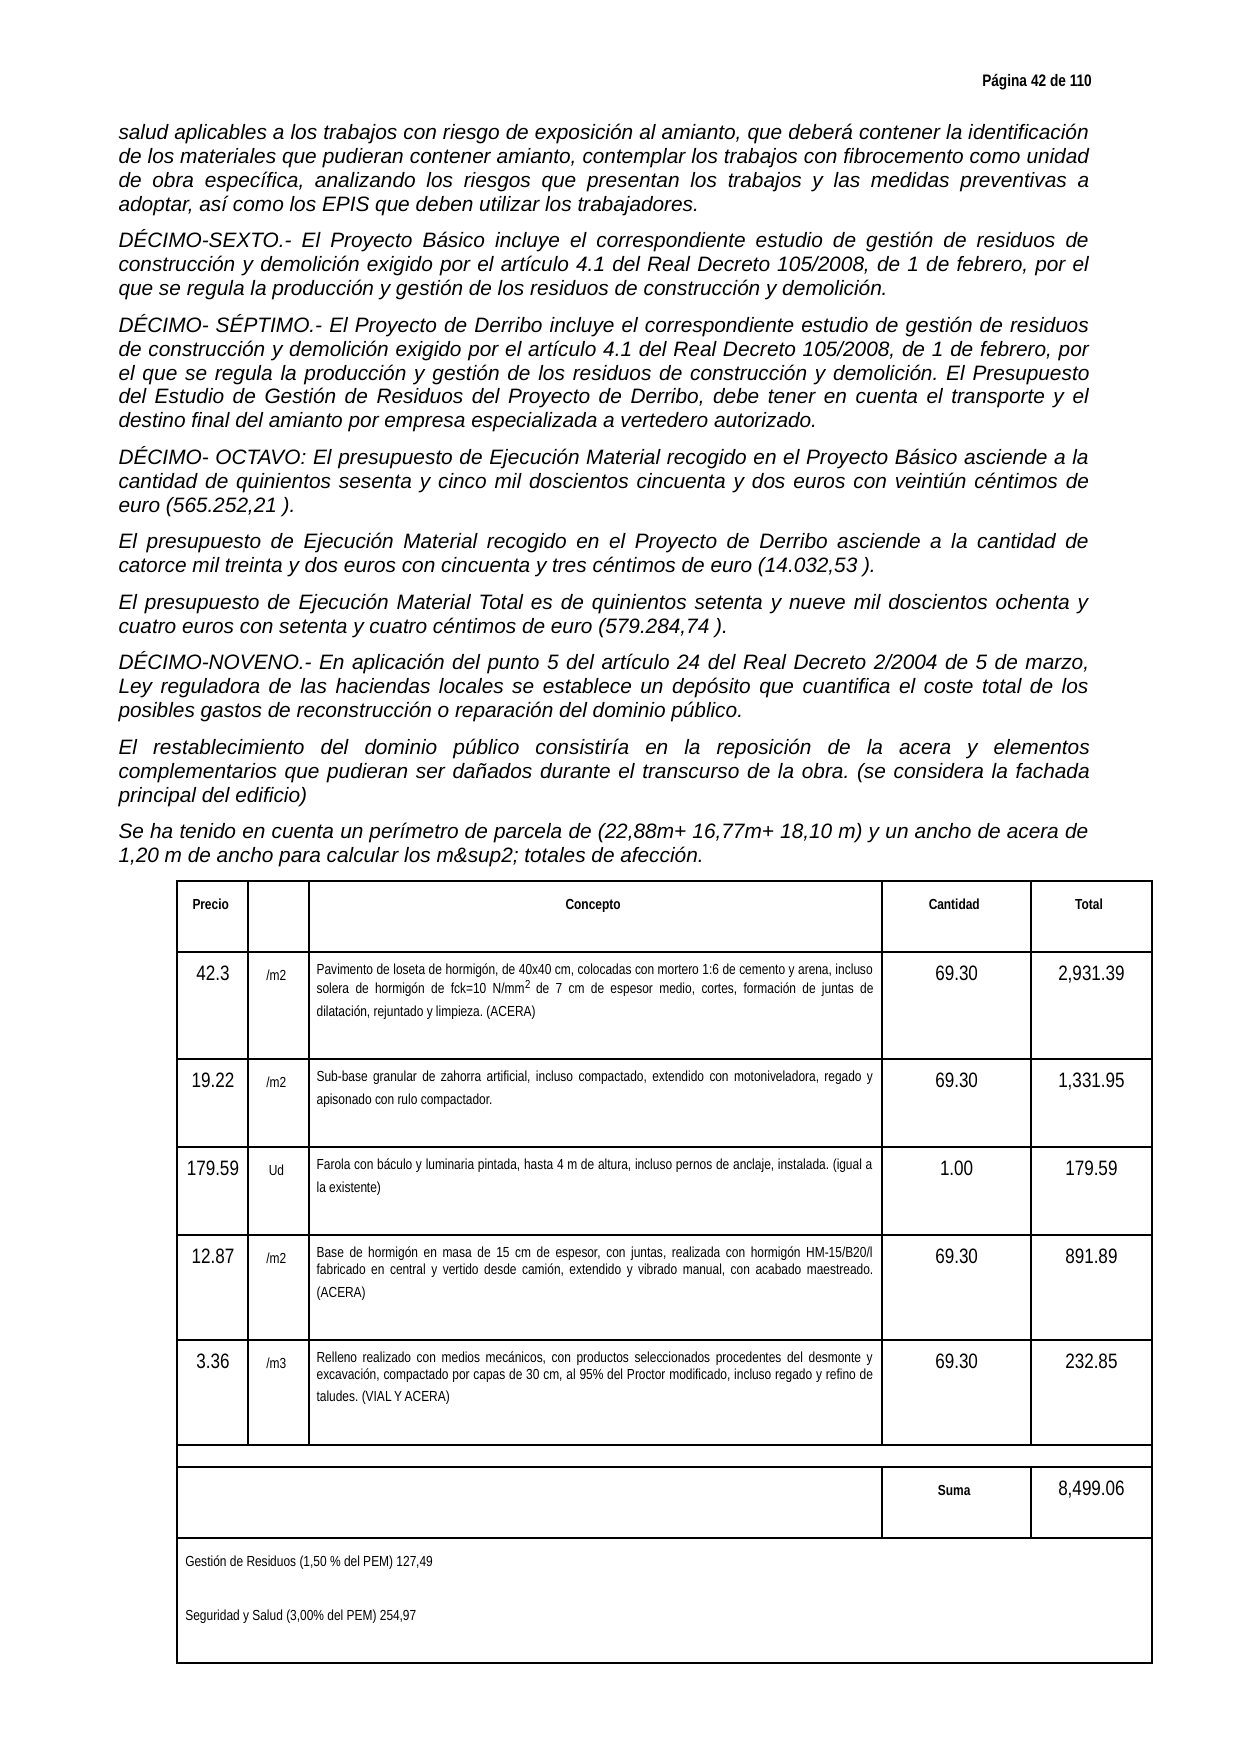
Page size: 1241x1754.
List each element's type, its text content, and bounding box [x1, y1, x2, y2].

text El presupuesto de Ejecución Material recogido en el Proyecto de Derribo asciende a la cantidad de catorce mil treinta y dos euros con cincuenta y tres céntimos de euro (14.032,53 ). [118, 529, 1092, 577]
table_cell 69,30 [883, 1341, 1030, 1443]
table_cell 42,3 [178, 953, 247, 1058]
text DÉCIMO- OCTAVO: El presupuesto de Ejecución Material recogido en el Proyecto Básico asciende a la cantidad de quinientos sesenta y cinco mil doscientos cincuenta y dos euros con veintiún céntimos de euro (565.252,21 ). [118, 445, 1092, 517]
text El restablecimiento del dominio público consistiría en la reposición de la acera y elementos complementarios que pudieran ser dañados durante el transcurso de la obra. (se considera la fachada principal del edificio) [118, 734, 1092, 807]
table_header [249, 882, 308, 951]
table_cell 2.931,39 [1032, 953, 1151, 1058]
table_cell /m2 [249, 1060, 308, 1146]
table_cell 1.331,95 [1032, 1060, 1151, 1146]
table_cell [178, 1468, 881, 1537]
table_cell 891,89 [1032, 1236, 1151, 1339]
table_cell [178, 1446, 1151, 1466]
table_cell Base de hormigón en masa de 15 cm de espesor, con juntas, realizada con hormigón HM-15/B20/l fabricado en central y vertido desde camión, extendido y vibrado manual, con acabado maestreado. (ACERA) [310, 1236, 881, 1339]
table_cell /m2 [249, 953, 308, 1058]
text El presupuesto de Ejecución Material Total es de quinientos setenta y nueve mil doscientos ochenta y cuatro euros con setenta y cuatro céntimos de euro (579.284,74 ). [118, 590, 1092, 638]
table_cell /m3 [249, 1341, 308, 1443]
table_header Precio [178, 882, 247, 951]
table_header Concepto [310, 882, 881, 951]
text Se ha tenido en cuenta un perímetro de parcela de (22,88m+ 16,77m+ 18,10 m) y un ancho de acera de 1,20 m de ancho para calcular los m&sup2; totales de afección. [118, 819, 1092, 867]
table_cell 69,30 [883, 953, 1030, 1058]
table_cell 179,59 [178, 1148, 247, 1234]
table_cell Gestión de Residuos (1,50 % del PEM) 127,49 Seguridad y Salud (3,00% del PEM) 254,97 [178, 1539, 1151, 1662]
table_cell 69,30 [883, 1236, 1030, 1339]
table_cell 19,22 [178, 1060, 247, 1146]
table_cell 12,87 [178, 1236, 247, 1339]
table_cell /m2 [249, 1236, 308, 1339]
table_cell Farola con báculo y luminaria pintada, hasta 4 m de altura, incluso pernos de anclaje, instalada. (igual a la existente) [310, 1148, 881, 1234]
table_cell 1,00 [883, 1148, 1030, 1234]
text DÉCIMO-NOVENO.- En aplicación del punto 5 del artículo 24 del Real Decreto 2/2004 de 5 de marzo, Ley reguladora de las haciendas locales se establece un depósito que cuantifica el coste total de los posibles gastos de reconstrucción o reparación del dominio público. [118, 650, 1092, 722]
table_cell 232,85 [1032, 1341, 1151, 1443]
table_cell Pavimento de loseta de hormigón, de 40x40 cm, colocadas con mortero 1:6 de cemento y arena, incluso solera de hormigón de fck=10 N/mm2 de 7 cm de espesor medio, cortes, formación de juntas de dilatación, rejuntado y limpieza. (ACERA) [310, 953, 881, 1058]
table_header Cantidad [883, 882, 1030, 951]
table_cell Suma [883, 1468, 1030, 1537]
text salud aplicables a los trabajos con riesgo de exposición al amianto, que deberá contener la identificación de los materiales que pudieran contener amianto, contemplar los trabajos con fibrocemento como unidad de obra específica, analizando los riesgos que presentan los trabajos y las medidas preventivas a adoptar, así como los EPIS que deben utilizar los trabajadores. [118, 120, 1092, 216]
table_cell Ud [249, 1148, 308, 1234]
text DÉCIMO-SEXTO.- El Proyecto Básico incluye el correspondiente estudio de gestión de residuos de construcción y demolición exigido por el artículo 4.1 del Real Decreto 105/2008, de 1 de febrero, por el que se regula la producción y gestión de los residuos de construcción y demolición. [118, 228, 1092, 300]
table_cell 69,30 [883, 1060, 1030, 1146]
table_cell 8.499,06 [1032, 1468, 1151, 1537]
table_header Total [1032, 882, 1151, 951]
table_cell 3,36 [178, 1341, 247, 1443]
table_cell Relleno realizado con medios mecánicos, con productos seleccionados procedentes del desmonte y excavación, compactado por capas de 30 cm, al 95% del Proctor modificado, incluso regado y refino de taludes. (VIAL Y ACERA) [310, 1341, 881, 1443]
text DÉCIMO- SÉPTIMO.- El Proyecto de Derribo incluye el correspondiente estudio de gestión de residuos de construcción y demolición exigido por el artículo 4.1 del Real Decreto 105/2008, de 1 de febrero, por el que se regula la producción y gestión de los residuos de construcción y demolición. El Presupuesto del Estudio de Gestión de Residuos del Proyecto de Derribo, debe tener en cuenta el transporte y el destino final del amianto por empresa especializada a vertedero autorizado. [118, 312, 1092, 432]
table_cell Sub-base granular de zahorra artificial, incluso compactado, extendido con motoniveladora, regado y apisonado con rulo compactador. [310, 1060, 881, 1146]
table_cell 179,59 [1032, 1148, 1151, 1234]
